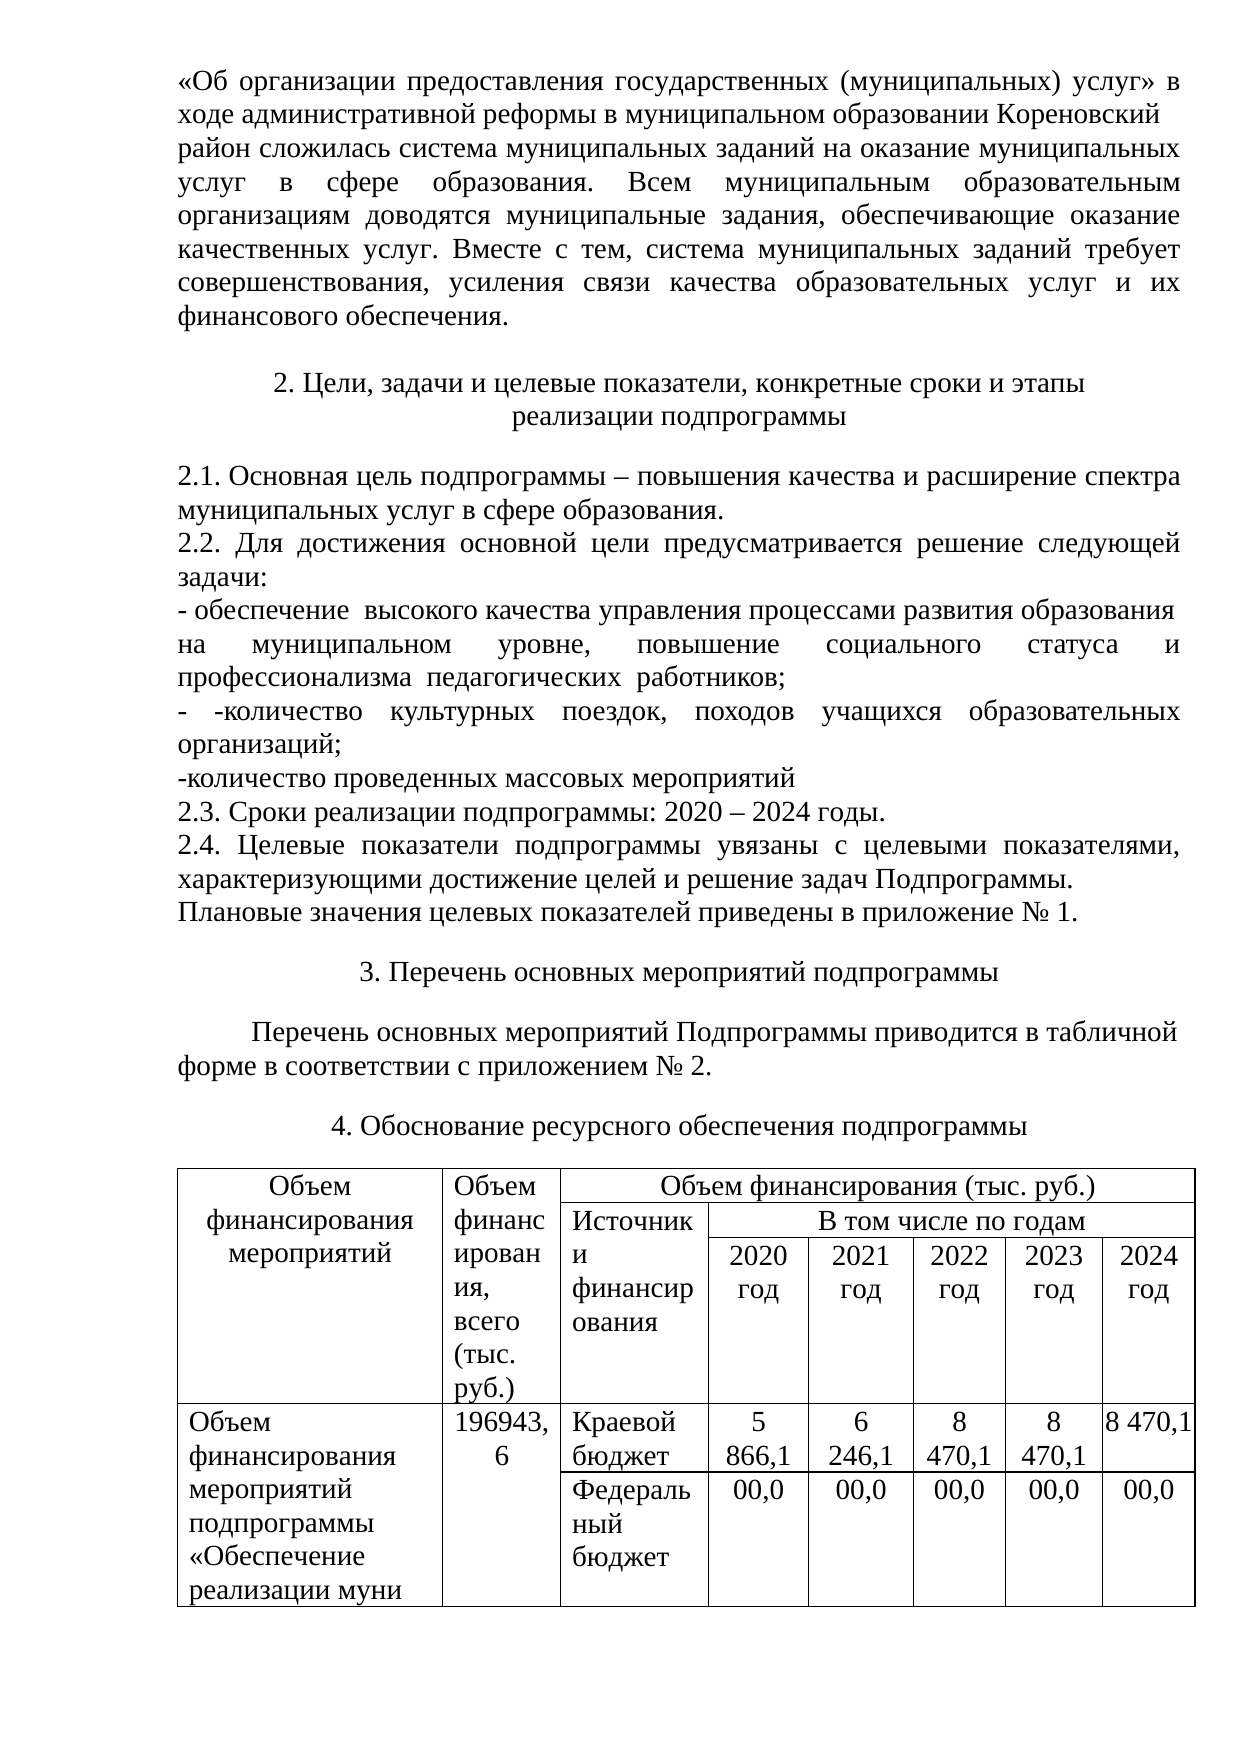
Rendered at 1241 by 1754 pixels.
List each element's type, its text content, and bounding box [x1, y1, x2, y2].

table_cell 2022 год [914, 1238, 1005, 1403]
text 2.1. Основная цель подпрограммы – повышения качества и расширение спектра муниципальных услуг в сфере образования. [177, 458, 1181, 525]
table_cell Краевой бюджет [561, 1404, 708, 1471]
table_cell 00,0 [1103, 1473, 1194, 1606]
table_cell 2021 год [809, 1238, 913, 1403]
text 4. Обоснование ресурсного обеспечения подпрограммы [177, 1108, 1181, 1141]
table_cell Федеральный бюджет [561, 1473, 708, 1606]
text реализации подпрограммы [177, 398, 1181, 432]
text Перечень основных мероприятий Подпрограммы приводится в табличной [177, 1014, 1181, 1048]
table_cell 5 866,1 [709, 1404, 808, 1471]
table_cell 2023 год [1006, 1238, 1102, 1403]
text Плановые значения целевых показателей приведены в приложение № 1. [177, 894, 1181, 928]
table_cell 00,0 [1006, 1473, 1102, 1606]
table_cell 8 470,1 [914, 1404, 1005, 1471]
text 2.3. Сроки реализации подпрограммы: 2020 – 2024 годы. [177, 794, 1181, 827]
table_cell 196943,6 [443, 1404, 560, 1606]
text «Об организации предоставления государственных (муниципальных) услуг» в ходе административной реформы в муниципальном образовании Кореновский [177, 63, 1181, 130]
text 2.4. Целевые показатели подпрограммы увязаны с целевыми показателями, характеризующими достижение целей и решение задач Подпрограммы. [177, 827, 1181, 894]
table_cell 00,0 [709, 1473, 808, 1606]
text 3. Перечень основных мероприятий подпрограммы [177, 954, 1181, 988]
table_cell 6 246,1 [809, 1404, 913, 1471]
table_cell В том числе по годам [709, 1203, 1194, 1237]
table_header Объем финанс ирован ия, всего (тыс. руб.) [443, 1169, 560, 1403]
table_cell Объем финансирования мероприятий подпрограммы «Обеспечение реализации муни [178, 1404, 442, 1606]
table_header Объем финансирования (тыс. руб.) [561, 1169, 1194, 1202]
table_cell 8 470,1 [1103, 1404, 1194, 1471]
text район сложилась система муниципальных заданий на оказание муниципальных услуг в сфере образования. Всем муниципальным образовательным организациям доводятся муниципальные задания, обеспечивающие оказание качественных услуг. Вместе с тем, система муниципальных заданий требует совершенствования, усиления связи качества образовательных услуг и их финансового обеспечения. [177, 130, 1181, 331]
table_header Объем финансирования мероприятий [178, 1169, 442, 1403]
table_cell 8 470,1 [1006, 1404, 1102, 1471]
text на муниципальном уровне, повышение социального статуса и профессионализма педагогических работников; [177, 626, 1181, 693]
table_cell 2020 год [709, 1238, 808, 1403]
table_cell 2024 год [1103, 1238, 1194, 1403]
text -количество проведенных массовых мероприятий [177, 760, 1181, 794]
text 2.2. Для достижения основной цели предусматривается решение следующей задачи: [177, 525, 1181, 592]
table_cell 00,0 [809, 1473, 913, 1606]
text - -количество культурных поездок, походов учащихся образовательных организаций; [177, 693, 1181, 760]
table_cell 00,0 [914, 1473, 1005, 1606]
text - обеспечение высокого качества управления процессами развития образования [177, 592, 1181, 626]
text форме в соответствии с приложением № 2. [177, 1048, 1181, 1081]
table_cell Источники финансирования [561, 1203, 708, 1403]
text 2. Цели, задачи и целевые показатели, конкретные сроки и этапы [177, 365, 1181, 398]
